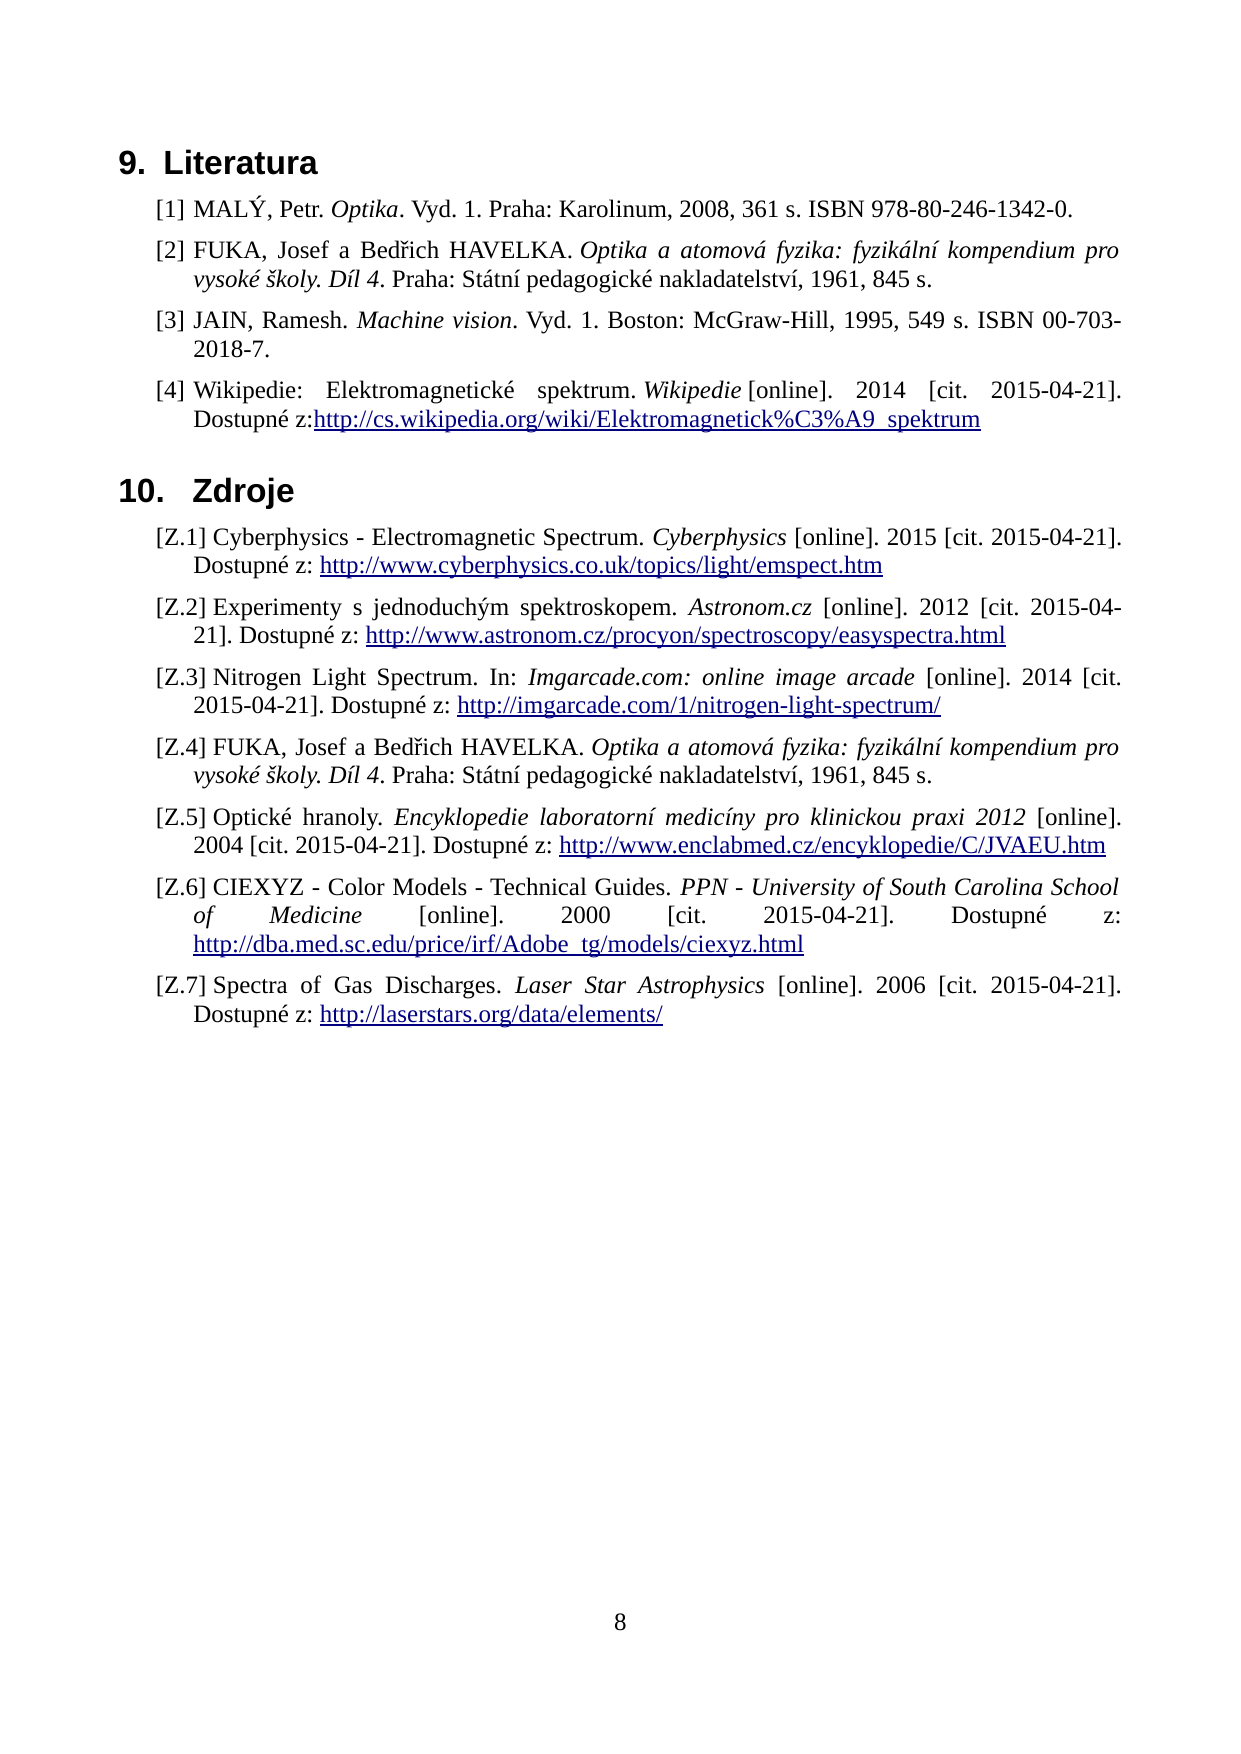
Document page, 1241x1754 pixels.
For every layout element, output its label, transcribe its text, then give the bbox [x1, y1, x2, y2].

list FUKA, Josef a Bedřich HAVELKA. Optika a atomová fyzika: fyzikální kompendium pro vysoké školy. Díl 4. Praha: Státní pedagogické nakladatelství, 1961, 845 s. [156, 236, 1122, 293]
list Optické hranoly. Encyklopedie laboratorní medicíny pro klinickou praxi 2012 [online]. 2004 [cit. 2015-04-21]. Dostupné z: http://www.enclabmed.cz/encyklopedie/C/JVAEU.htm [156, 802, 1122, 859]
list Experimenty s jednoduchým spektroskopem. Astronom.cz [online]. 2012 [cit. 2015-04-21]. Dostupné z: http://www.astronom.cz/procyon/spectroscopy/easyspectra.html [156, 592, 1122, 649]
list CIEXYZ - Color Models - Technical Guides. PPN - University of South Carolina School of Medicine [online]. 2000 [cit. 2015-04-21]. Dostupné z: http://dba.med.sc.edu/price/irf/Adobe_tg/models/ciexyz.html [156, 872, 1122, 958]
list JAIN, Ramesh. Machine vision. Vyd. 1. Boston: McGraw-Hill, 1995, 549 s. ISBN 00-703-2018-7. [156, 306, 1122, 363]
list Nitrogen Light Spectrum. In: Imgarcade.com: online image arcade [online]. 2014 [cit. 2015-04-21]. Dostupné z: http://imgarcade.com/1/nitrogen-light-spectrum/ [156, 662, 1122, 719]
list FUKA, Josef a Bedřich HAVELKA. Optika a atomová fyzika: fyzikální kompendium pro vysoké školy. Díl 4. Praha: Státní pedagogické nakladatelství, 1961, 845 s. [156, 732, 1122, 789]
list MALÝ, Petr. Optika. Vyd. 1. Praha: Karolinum, 2008, 361 s. ISBN 978-80-246-1342-0. [156, 194, 1122, 223]
list Cyberphysics - Electromagnetic Spectrum. Cyberphysics [online]. 2015 [cit. 2015-04-21]. Dostupné z: http://www.cyberphysics.co.uk/topics/light/emspect.htm [156, 522, 1122, 579]
subtitle Literatura [118, 143, 1122, 182]
list Spectra of Gas Discharges. Laser Star Astrophysics [online]. 2006 [cit. 2015-04-21]. Dostupné z: http://laserstars.org/data/elements/ [156, 970, 1122, 1028]
list Wikipedie: Elektromagnetické spektrum. Wikipedie [online]. 2014 [cit. 2015-04-21]. Dostupné z:http://cs.wikipedia.org/wiki/Elektromagnetick%C3%A9_spektrum [156, 376, 1122, 433]
subtitle Zdroje [118, 471, 1122, 509]
